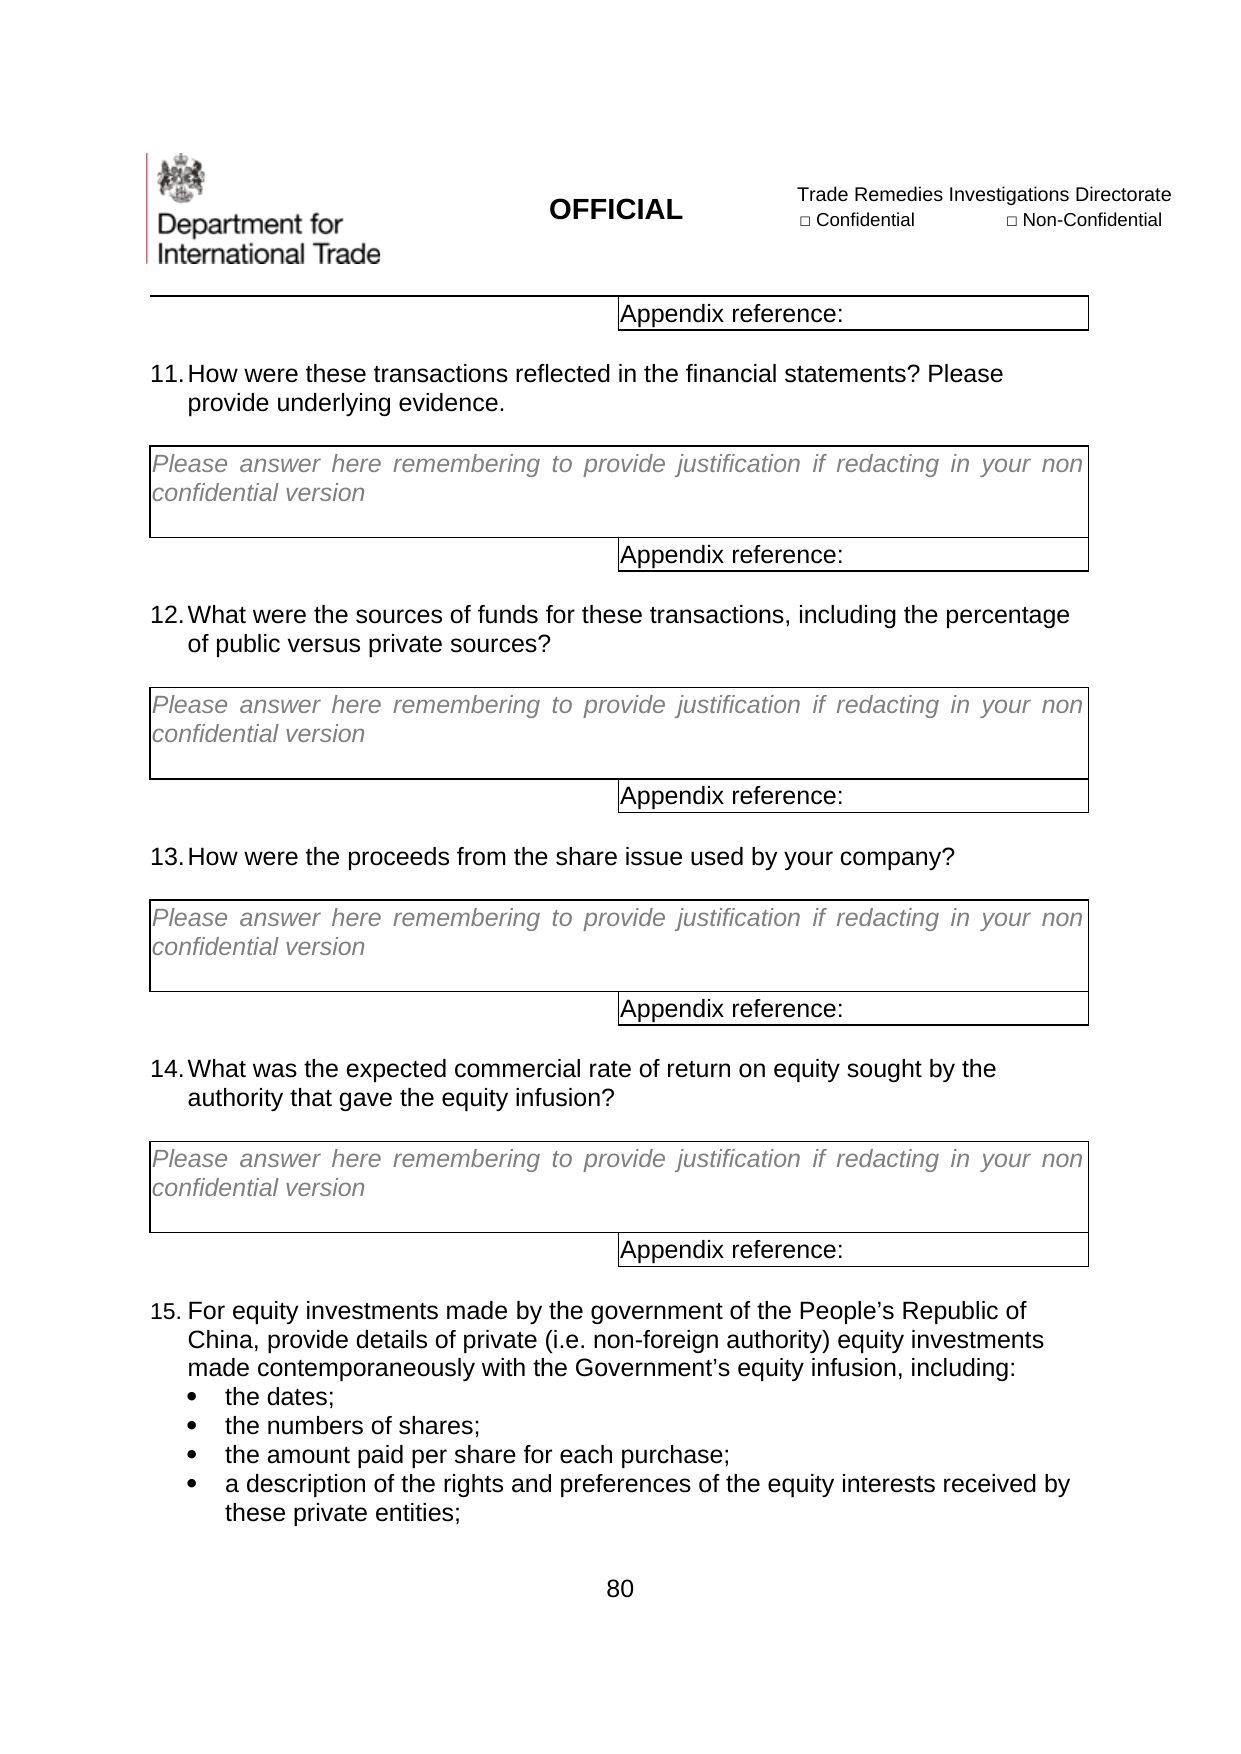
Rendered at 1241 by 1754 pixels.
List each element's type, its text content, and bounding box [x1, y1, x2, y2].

table_cell Appendix reference: [619, 297, 1088, 329]
list a description of the rights and preferences of the equity interests received by these private entities; [187, 1469, 1090, 1526]
table_cell [150, 297, 618, 329]
table_header Please answer here remembering to provide justification if redacting in your non confidential version [151, 901, 1088, 991]
table_cell [150, 780, 618, 812]
table_header Please answer here remembering to provide justification if redacting in your non confidential version [151, 688, 1088, 778]
table_header Please answer here remembering to provide justification if redacting in your non confidential version [151, 1142, 1088, 1232]
table_cell [150, 538, 618, 570]
table_cell Appendix reference: [619, 780, 1088, 812]
list What was the expected commercial rate of return on equity sought by the authority that gave the equity infusion? [150, 1054, 1090, 1112]
list What were the sources of funds for these transactions, including the percentage of public versus private sources? [150, 601, 1090, 658]
table_cell [150, 992, 618, 1024]
list How were these transactions reflected in the financial statements? Please provide underlying evidence. [150, 359, 1090, 417]
list the numbers of shares; [187, 1411, 1090, 1440]
list How were the proceeds from the share issue used by your company? [150, 842, 1090, 871]
table_cell [150, 1233, 618, 1266]
list For equity investments made by the government of the People’s Republic of China, provide details of private (i.e. non-foreign authority) equity investments made contemporaneously with the Government’s equity infusion, including: [150, 1296, 1090, 1382]
list the amount paid per share for each purchase; [187, 1440, 1090, 1469]
table_cell Appendix reference: [619, 1233, 1088, 1266]
table_cell Appendix reference: [619, 538, 1088, 570]
list the dates; [187, 1382, 1090, 1411]
table_header Please answer here remembering to provide justification if redacting in your non confidential version [151, 447, 1088, 537]
table_cell Appendix reference: [619, 992, 1088, 1024]
